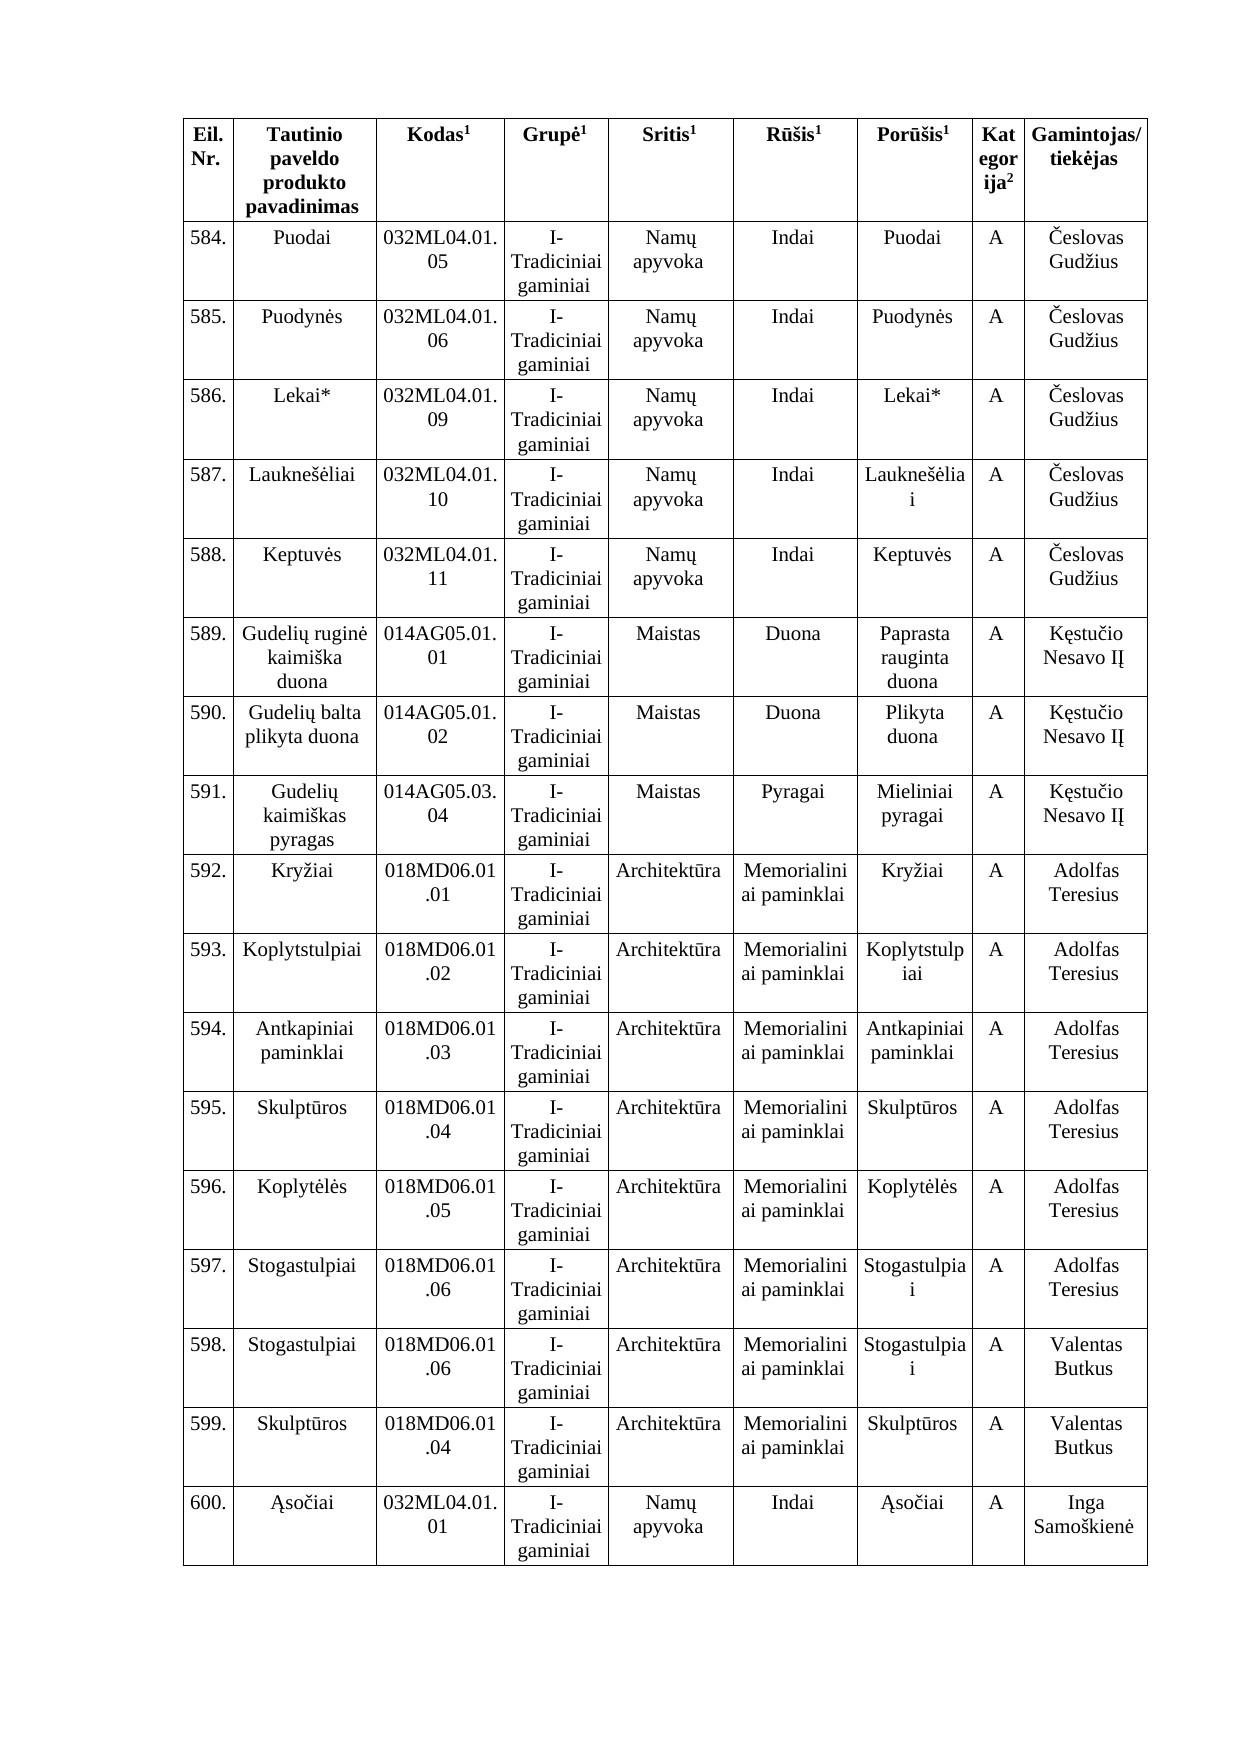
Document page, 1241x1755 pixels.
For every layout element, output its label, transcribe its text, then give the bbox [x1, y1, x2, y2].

table_cell A [973, 1329, 1024, 1407]
table_cell I-Tradiciniai gaminiai [505, 934, 608, 1012]
table_cell 595. [184, 1092, 233, 1170]
table_cell Ąsočiai [858, 1487, 972, 1565]
table_cell Kęstučio Nesavo IĮ [1025, 697, 1147, 775]
table_cell Adolfas Teresius [1025, 1171, 1147, 1249]
table_cell 018MD06.01.05 [377, 1171, 504, 1249]
table_cell A [973, 539, 1024, 617]
table_cell Architektūra [609, 855, 733, 933]
table_cell 597. [184, 1250, 233, 1328]
table_cell Stogastulpiai [234, 1250, 376, 1328]
table_header Tautinio paveldo produkto pavadinimas [234, 119, 376, 221]
table_cell Skulptūros [858, 1092, 972, 1170]
table_cell Namų apyvoka [609, 222, 733, 300]
table_cell Keptuvės [858, 539, 972, 617]
table_cell Skulptūros [234, 1092, 376, 1170]
table_header Eil. Nr. [184, 119, 233, 221]
table_cell I-Tradiciniai gaminiai [505, 776, 608, 854]
table_cell Skulptūros [858, 1408, 972, 1486]
table_cell Architektūra [609, 934, 733, 1012]
table_cell 032ML04.01.10 [377, 460, 504, 537]
table_cell Puodai [858, 222, 972, 300]
table_cell A [973, 301, 1024, 379]
table_cell Skulptūros [234, 1408, 376, 1486]
table_cell 585. [184, 301, 233, 379]
table_cell A [973, 776, 1024, 854]
table_cell Memorialiniai paminklai [734, 1013, 857, 1091]
table_cell Česlovas Gudžius [1025, 222, 1147, 300]
table_cell Memorialiniai paminklai [734, 1171, 857, 1249]
table_cell 018MD06.01.04 [377, 1092, 504, 1170]
table_cell Stogastulpiai [858, 1329, 972, 1407]
table_cell Koplytėlės [234, 1171, 376, 1249]
table_cell A [973, 697, 1024, 775]
table_cell Česlovas Gudžius [1025, 301, 1147, 379]
table_cell 032ML04.01.11 [377, 539, 504, 617]
table_cell I-Tradiciniai gaminiai [505, 618, 608, 696]
table_cell I-Tradiciniai gaminiai [505, 1408, 608, 1486]
table_cell 018MD06.01.02 [377, 934, 504, 1012]
table_cell Indai [734, 539, 857, 617]
table_cell Koplytėlės [858, 1171, 972, 1249]
table_cell Namų apyvoka [609, 1487, 733, 1565]
table_cell I-Tradiciniai gaminiai [505, 1250, 608, 1328]
table_cell 584. [184, 222, 233, 300]
table_cell A [973, 380, 1024, 458]
table_cell A [973, 460, 1024, 537]
table_cell A [973, 618, 1024, 696]
table_cell Keptuvės [234, 539, 376, 617]
table_cell 592. [184, 855, 233, 933]
table_cell Plikyta duona [858, 697, 972, 775]
table_cell Memorialiniai paminklai [734, 1408, 857, 1486]
table_cell A [973, 1013, 1024, 1091]
table_cell Lauknešėliai [858, 460, 972, 537]
table_cell Pyragai [734, 776, 857, 854]
table_cell Adolfas Teresius [1025, 934, 1147, 1012]
table_cell Puodynės [234, 301, 376, 379]
table_cell Architektūra [609, 1250, 733, 1328]
table_cell Namų apyvoka [609, 380, 733, 458]
table_cell A [973, 1487, 1024, 1565]
table_header Kategorija2 [973, 119, 1024, 221]
table_cell Architektūra [609, 1329, 733, 1407]
table_cell Ąsočiai [234, 1487, 376, 1565]
table_cell Puodynės [858, 301, 972, 379]
table_cell Puodai [234, 222, 376, 300]
table_cell 588. [184, 539, 233, 617]
table_cell Lekai* [858, 380, 972, 458]
table_cell 018MD06.01.04 [377, 1408, 504, 1486]
table_cell 014AG05.01.01 [377, 618, 504, 696]
table_cell Architektūra [609, 1092, 733, 1170]
table_cell I-Tradiciniai gaminiai [505, 460, 608, 537]
table_cell Maistas [609, 697, 733, 775]
table_cell Stogastulpiai [858, 1250, 972, 1328]
table_cell I-Tradiciniai gaminiai [505, 1013, 608, 1091]
table_cell 600. [184, 1487, 233, 1565]
table_cell Mieliniai pyragai [858, 776, 972, 854]
table_cell A [973, 1408, 1024, 1486]
table_cell 018MD06.01.03 [377, 1013, 504, 1091]
table_cell I-Tradiciniai gaminiai [505, 380, 608, 458]
table_cell Namų apyvoka [609, 301, 733, 379]
table_cell 598. [184, 1329, 233, 1407]
table_cell I-Tradiciniai gaminiai [505, 1487, 608, 1565]
table_cell Indai [734, 301, 857, 379]
table_cell Koplytstulpiai [234, 934, 376, 1012]
table_cell 599. [184, 1408, 233, 1486]
table_cell 589. [184, 618, 233, 696]
table_cell I-Tradiciniai gaminiai [505, 697, 608, 775]
table_cell Kryžiai [858, 855, 972, 933]
table_cell 594. [184, 1013, 233, 1091]
table_cell Architektūra [609, 1013, 733, 1091]
table_cell Kęstučio Nesavo IĮ [1025, 618, 1147, 696]
table_cell Gudelių balta plikyta duona [234, 697, 376, 775]
table_header Sritis1 [609, 119, 733, 221]
table_cell Architektūra [609, 1408, 733, 1486]
table_cell Memorialiniai paminklai [734, 1329, 857, 1407]
table_header Rūšis1 [734, 119, 857, 221]
table_cell I-Tradiciniai gaminiai [505, 1171, 608, 1249]
table_cell Adolfas Teresius [1025, 1092, 1147, 1170]
table_cell I-Tradiciniai gaminiai [505, 222, 608, 300]
table_cell Adolfas Teresius [1025, 1250, 1147, 1328]
table_cell 032ML04.01.01 [377, 1487, 504, 1565]
table_cell Duona [734, 618, 857, 696]
table_cell Namų apyvoka [609, 460, 733, 537]
table_cell Namų apyvoka [609, 539, 733, 617]
table_cell Memorialiniai paminklai [734, 934, 857, 1012]
table_cell I-Tradiciniai gaminiai [505, 1092, 608, 1170]
table_cell I-Tradiciniai gaminiai [505, 301, 608, 379]
table_cell Koplytstulpiai [858, 934, 972, 1012]
table_cell 032ML04.01.05 [377, 222, 504, 300]
table_cell Kęstučio Nesavo IĮ [1025, 776, 1147, 854]
table_cell 587. [184, 460, 233, 537]
table_cell Valentas Butkus [1025, 1329, 1147, 1407]
table_cell Antkapiniai paminklai [234, 1013, 376, 1091]
table_cell Inga Samoškienė [1025, 1487, 1147, 1565]
table_cell 596. [184, 1171, 233, 1249]
table_cell Indai [734, 380, 857, 458]
table_cell A [973, 934, 1024, 1012]
table_cell 014AG05.01.02 [377, 697, 504, 775]
table_cell 018MD06.01.06 [377, 1250, 504, 1328]
table_cell Memorialiniai paminklai [734, 1092, 857, 1170]
table_cell Česlovas Gudžius [1025, 460, 1147, 537]
table_cell Česlovas Gudžius [1025, 380, 1147, 458]
table_cell I-Tradiciniai gaminiai [505, 855, 608, 933]
table_cell Gudelių ruginė kaimiška duona [234, 618, 376, 696]
table_cell Stogastulpiai [234, 1329, 376, 1407]
table_cell A [973, 222, 1024, 300]
table_cell A [973, 855, 1024, 933]
table_cell Paprasta rauginta duona [858, 618, 972, 696]
table_header Grupė1 [505, 119, 608, 221]
table_cell Indai [734, 460, 857, 537]
table_header Gamintojas/ tiekėjas [1025, 119, 1147, 221]
table_cell 593. [184, 934, 233, 1012]
table_cell Kryžiai [234, 855, 376, 933]
table_cell A [973, 1250, 1024, 1328]
table_cell Memorialiniai paminklai [734, 1250, 857, 1328]
table_cell Gudelių kaimiškas pyragas [234, 776, 376, 854]
table_cell I-Tradiciniai gaminiai [505, 1329, 608, 1407]
table_cell 586. [184, 380, 233, 458]
table_cell Adolfas Teresius [1025, 855, 1147, 933]
table_cell A [973, 1092, 1024, 1170]
table_cell 032ML04.01.09 [377, 380, 504, 458]
table_cell Memorialiniai paminklai [734, 855, 857, 933]
table_cell 014AG05.03.04 [377, 776, 504, 854]
table_cell 018MD06.01.01 [377, 855, 504, 933]
table_cell 018MD06.01.06 [377, 1329, 504, 1407]
table_cell Duona [734, 697, 857, 775]
table_cell 032ML04.01.06 [377, 301, 504, 379]
table_cell Česlovas Gudžius [1025, 539, 1147, 617]
table_cell Antkapiniai paminklai [858, 1013, 972, 1091]
table_cell A [973, 1171, 1024, 1249]
table_cell Maistas [609, 776, 733, 854]
table_cell Maistas [609, 618, 733, 696]
table_cell Lauknešėliai [234, 460, 376, 537]
table_cell 591. [184, 776, 233, 854]
table_cell I-Tradiciniai gaminiai [505, 539, 608, 617]
table_cell Indai [734, 1487, 857, 1565]
table_cell Lekai* [234, 380, 376, 458]
table_cell Valentas Butkus [1025, 1408, 1147, 1486]
table_header Kodas1 [377, 119, 504, 221]
table_header Porūšis1 [858, 119, 972, 221]
table_cell 590. [184, 697, 233, 775]
table_cell Indai [734, 222, 857, 300]
table_cell Architektūra [609, 1171, 733, 1249]
table_cell Adolfas Teresius [1025, 1013, 1147, 1091]
